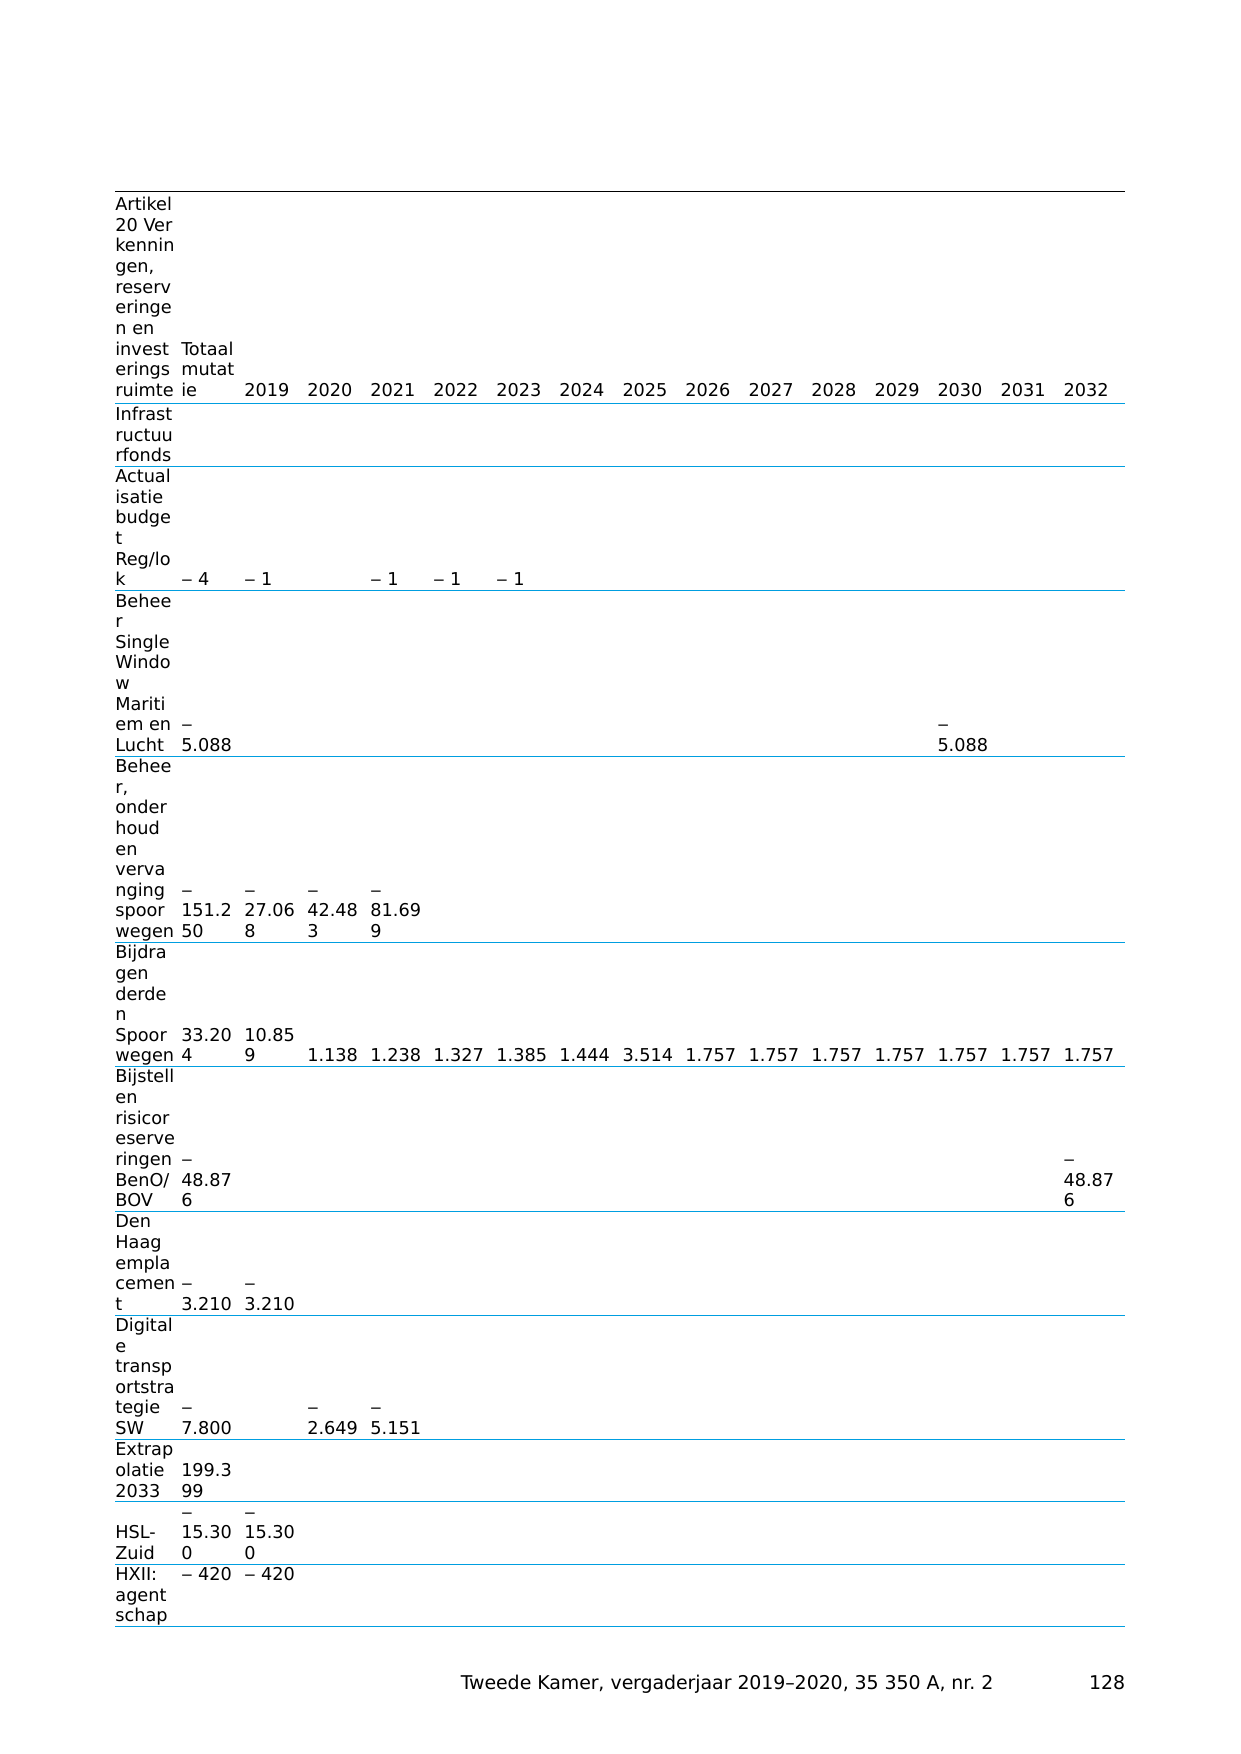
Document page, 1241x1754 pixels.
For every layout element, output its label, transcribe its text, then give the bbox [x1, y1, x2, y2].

table_cell [682, 404, 745, 466]
table_cell [871, 1502, 934, 1563]
table_cell ‒ 15.300 [178, 1502, 241, 1563]
table_cell Digitale transportstrategie SW [115, 1316, 178, 1439]
table_cell [556, 1067, 619, 1211]
table_cell [1060, 1565, 1125, 1626]
table_cell 1.444 [556, 943, 619, 1066]
table_cell [745, 467, 808, 590]
table_cell Bijdragen derden Spoorwegen [115, 943, 178, 1066]
table_cell ‒ 1 [430, 467, 493, 590]
table_cell [556, 757, 619, 942]
table_cell [682, 1212, 745, 1314]
table_cell [998, 1502, 1060, 1563]
table_cell [430, 757, 493, 942]
table_cell 1.327 [430, 943, 493, 1066]
table_cell ‒ 27.068 [241, 757, 304, 942]
table_cell [808, 467, 871, 590]
table_cell [556, 1502, 619, 1563]
table_cell 1.757 [934, 943, 997, 1066]
table_cell [241, 1067, 304, 1211]
table_cell [682, 1316, 745, 1439]
table_cell [745, 1502, 808, 1563]
table_cell [871, 1067, 934, 1211]
table_cell [934, 1565, 997, 1626]
table_cell [1060, 1212, 1125, 1314]
table_cell [871, 591, 934, 756]
table_cell [493, 404, 556, 466]
table_cell [1060, 1502, 1125, 1563]
table_cell ‒ 15.300 [241, 1502, 304, 1563]
table_cell [556, 591, 619, 756]
table_cell ‒ 5.088 [934, 591, 997, 756]
table_cell [998, 404, 1060, 466]
table_cell [304, 1212, 367, 1314]
table_cell [998, 1440, 1060, 1501]
table_cell Actualisatie budget Reg/lok [115, 467, 178, 590]
table_cell [998, 467, 1060, 590]
table_cell [304, 1440, 367, 1501]
table_cell Bijstellen risicoreserveringen BenO/BOV [115, 1067, 178, 1211]
table_cell Extrapolatie 2033 [115, 1440, 178, 1501]
table_header 2031 [998, 192, 1060, 403]
table_cell [493, 1212, 556, 1314]
table_cell [619, 467, 682, 590]
table_cell [304, 1565, 367, 1626]
table_cell 3.514 [619, 943, 682, 1066]
table_cell 1.757 [745, 943, 808, 1066]
table_cell [304, 1067, 367, 1211]
table_cell [367, 1565, 430, 1626]
table_cell HXII: agentschap [115, 1565, 178, 1626]
table_cell ‒ 1 [493, 467, 556, 590]
table_cell ‒ 48.876 [178, 1067, 241, 1211]
table_cell [619, 1565, 682, 1626]
table_cell [619, 591, 682, 756]
table_cell [745, 591, 808, 756]
table_cell [682, 1067, 745, 1211]
table_cell 1.757 [682, 943, 745, 1066]
table_cell [493, 1440, 556, 1501]
table_cell [808, 1316, 871, 1439]
table_cell [998, 591, 1060, 756]
table_header Totaal mutatie [178, 192, 241, 403]
table_cell ‒ 420 [241, 1565, 304, 1626]
table_cell [808, 1565, 871, 1626]
table_cell ‒ 42.483 [304, 757, 367, 942]
table_cell ‒ 151.250 [178, 757, 241, 942]
table_cell 1.138 [304, 943, 367, 1066]
table_cell [556, 1565, 619, 1626]
table_cell [682, 1502, 745, 1563]
table_cell [367, 404, 430, 466]
table_cell [1060, 757, 1125, 942]
table_cell [304, 1502, 367, 1563]
table_cell [493, 591, 556, 756]
table_cell [745, 1440, 808, 1501]
table_cell [556, 1212, 619, 1314]
table_cell [367, 1067, 430, 1211]
table_cell [1060, 404, 1125, 466]
table_cell [367, 1440, 430, 1501]
table_cell [619, 757, 682, 942]
table_cell [745, 1212, 808, 1314]
table_cell [304, 467, 367, 590]
table_cell [1060, 1316, 1125, 1439]
table_cell [871, 404, 934, 466]
table_cell ‒ 1 [241, 467, 304, 590]
table_cell 33.204 [178, 943, 241, 1066]
table_cell [998, 1565, 1060, 1626]
table_header 2030 [934, 192, 997, 403]
table_cell [493, 1565, 556, 1626]
table_cell [745, 1067, 808, 1211]
table_cell [998, 1067, 1060, 1211]
table_cell [1060, 591, 1125, 756]
table_cell [430, 404, 493, 466]
table_header 2026 [682, 192, 745, 403]
table_cell 1.238 [367, 943, 430, 1066]
table_header 2021 [367, 192, 430, 403]
table_cell [998, 757, 1060, 942]
table_cell [808, 1212, 871, 1314]
table_cell [745, 1316, 808, 1439]
table_cell [808, 1440, 871, 1501]
table_cell [367, 591, 430, 756]
table_header Artikel 20 Verkenningen, reserveringen en investeringsruimte [115, 192, 178, 403]
table_cell ‒ 3.210 [178, 1212, 241, 1314]
table_cell [745, 1565, 808, 1626]
table_cell [430, 1440, 493, 1501]
table_cell [745, 757, 808, 942]
table_cell [871, 757, 934, 942]
table_header 2029 [871, 192, 934, 403]
table_cell [934, 1067, 997, 1211]
table_cell [619, 404, 682, 466]
table_cell [430, 591, 493, 756]
table_header 2027 [745, 192, 808, 403]
table_cell [556, 404, 619, 466]
table_cell Infrastructuurfonds [115, 404, 178, 466]
table_header 2022 [430, 192, 493, 403]
table_cell [871, 1565, 934, 1626]
table_cell ‒ 5.088 [178, 591, 241, 756]
table_cell [493, 757, 556, 942]
table_cell ‒ 3.210 [241, 1212, 304, 1314]
table_cell ‒ 2.649 [304, 1316, 367, 1439]
table_cell [619, 1212, 682, 1314]
table_cell [682, 757, 745, 942]
table_cell [871, 1440, 934, 1501]
table_cell ‒ 5.151 [367, 1316, 430, 1439]
table_cell [430, 1565, 493, 1626]
table_cell [178, 404, 241, 466]
table_cell HSL-Zuid [115, 1502, 178, 1563]
table_cell [304, 591, 367, 756]
table_cell ‒ 4 [178, 467, 241, 590]
table_cell 1.757 [808, 943, 871, 1066]
table_cell [367, 1212, 430, 1314]
table_cell ‒ 7.800 [178, 1316, 241, 1439]
table_cell [1060, 1440, 1125, 1501]
table_header 2019 [241, 192, 304, 403]
table_cell [871, 1212, 934, 1314]
table_cell 10.859 [241, 943, 304, 1066]
table_cell [556, 1316, 619, 1439]
table_header 2032 [1060, 192, 1125, 403]
table_cell [367, 1502, 430, 1563]
table_cell 1.385 [493, 943, 556, 1066]
table_cell Beheer Single Window Maritiem en Lucht [115, 591, 178, 756]
table_cell [745, 404, 808, 466]
table_header 2024 [556, 192, 619, 403]
table_cell Beheer, onderhoud en vervanging spoorwegen [115, 757, 178, 942]
table_cell [241, 1316, 304, 1439]
table_cell [934, 1502, 997, 1563]
table_cell [241, 404, 304, 466]
table_cell [808, 1067, 871, 1211]
table_header 2028 [808, 192, 871, 403]
table_cell 1.757 [871, 943, 934, 1066]
table_cell [430, 1502, 493, 1563]
table_header 2023 [493, 192, 556, 403]
table_cell [619, 1502, 682, 1563]
table_cell [871, 1316, 934, 1439]
table_cell [430, 1316, 493, 1439]
table_cell [619, 1316, 682, 1439]
table_cell [871, 467, 934, 590]
table_cell [682, 1440, 745, 1501]
table_cell [682, 467, 745, 590]
table_cell 199.399 [178, 1440, 241, 1501]
table_cell [934, 1316, 997, 1439]
table_cell [934, 757, 997, 942]
table_cell ‒ 81.699 [367, 757, 430, 942]
table_cell ‒ 420 [178, 1565, 241, 1626]
table_cell [619, 1067, 682, 1211]
table_cell [493, 1502, 556, 1563]
table_cell [304, 404, 367, 466]
table_cell [430, 1212, 493, 1314]
table_header 2025 [619, 192, 682, 403]
table_cell [998, 1212, 1060, 1314]
table_cell [808, 591, 871, 756]
table_cell Den Haag emplacement [115, 1212, 178, 1314]
table_header 2020 [304, 192, 367, 403]
table_cell [808, 1502, 871, 1563]
table_cell [934, 467, 997, 590]
table_cell [241, 1440, 304, 1501]
table_cell ‒ 48.876 [1060, 1067, 1125, 1211]
table_cell [998, 1316, 1060, 1439]
table_cell [934, 1440, 997, 1501]
table_cell [808, 404, 871, 466]
table_cell [430, 1067, 493, 1211]
table_cell 1.757 [998, 943, 1060, 1066]
table_cell 1.757 [1060, 943, 1125, 1066]
table_cell [241, 591, 304, 756]
table_cell [682, 1565, 745, 1626]
table_cell [808, 757, 871, 942]
table_cell ‒ 1 [367, 467, 430, 590]
table_cell [556, 467, 619, 590]
table_cell [619, 1440, 682, 1501]
table_cell [934, 404, 997, 466]
table_cell [1060, 467, 1125, 590]
table_cell [934, 1212, 997, 1314]
table_cell [493, 1067, 556, 1211]
table_cell [682, 591, 745, 756]
table_cell [556, 1440, 619, 1501]
table_cell [493, 1316, 556, 1439]
